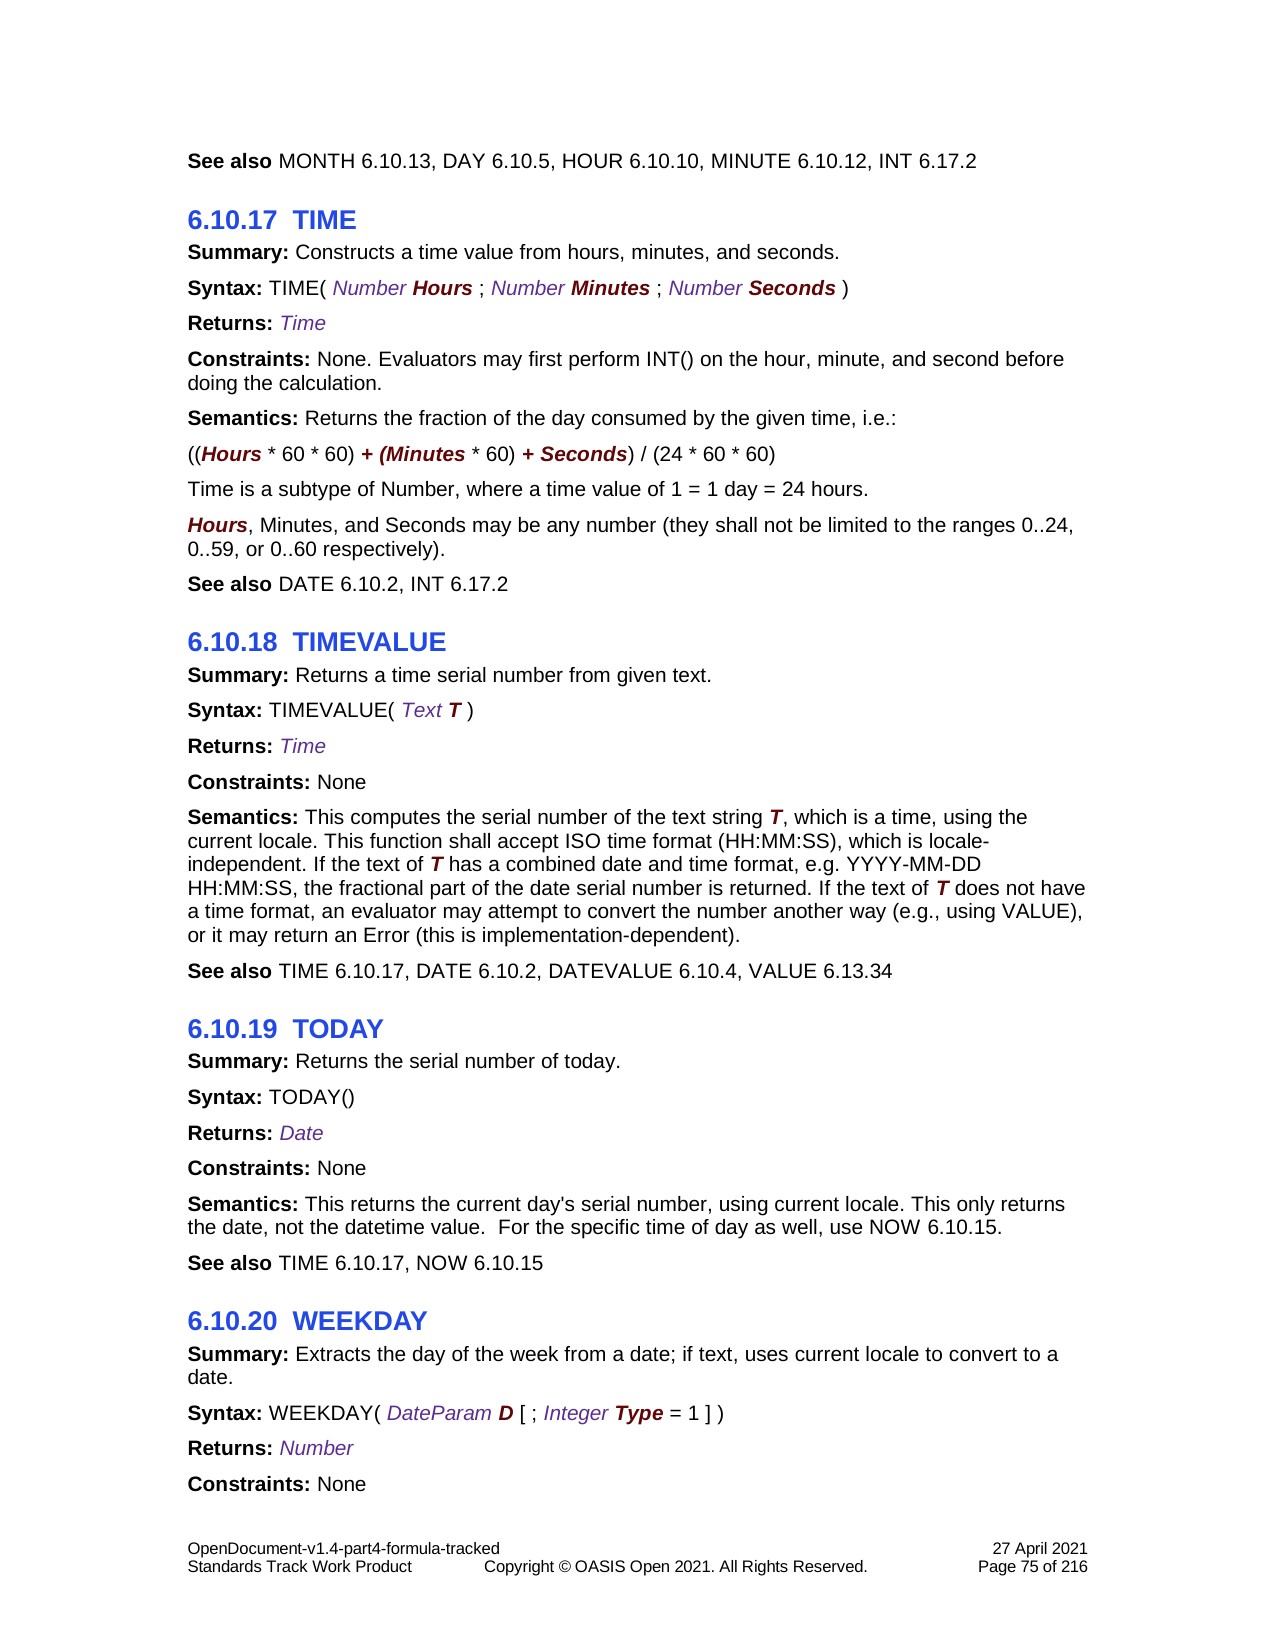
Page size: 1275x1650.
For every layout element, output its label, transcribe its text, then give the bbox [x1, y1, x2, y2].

subtitle TIME [187, 204, 1088, 234]
text Constraints: None [187, 1157, 1088, 1180]
subtitle WEEKDAY [187, 1306, 1088, 1336]
text Hours, Minutes, and Seconds may be any number (they shall not be limited to the ranges 0..24, 0..59, or 0..60 respectively). [187, 513, 1088, 561]
text Summary: Returns a time serial number from given text. [187, 663, 1088, 687]
text Returns: Number [187, 1437, 1088, 1460]
text Syntax: TIMEVALUE( Text T ) [187, 699, 1088, 722]
text Constraints: None. Evaluators may first perform INT() on the hour, minute, and second before doing the calculation. [187, 347, 1088, 394]
text Constraints: None [187, 1472, 1088, 1496]
text ((Hours * 60 * 60) + (Minutes * 60) + Seconds) / (24 * 60 * 60) [187, 442, 1088, 466]
text Syntax: TIME( Number Hours ; Number Minutes ; Number Seconds ) [187, 276, 1088, 300]
text Time is a subtype of Number, where a time value of 1 = 1 day = 24 hours. [187, 478, 1088, 501]
text Syntax: TODAY() [187, 1085, 1088, 1109]
subtitle TIMEVALUE [187, 627, 1088, 657]
text Summary: Extracts the day of the week from a date; if text, uses current locale to convert to a date. [187, 1342, 1088, 1389]
text Summary: Constructs a time value from hours, minutes, and seconds. [187, 241, 1088, 264]
text Semantics: This returns the current day's serial number, using current locale. This only returns the date, not the datetime value. For the specific time of day as well, use NOW 6.10.15. [187, 1192, 1088, 1239]
text Semantics: Returns the fraction of the day consumed by the given time, i.e.: [187, 407, 1088, 430]
text Returns: Time [187, 312, 1088, 335]
text See also TIME 6.10.17, NOW 6.10.15 [187, 1251, 1088, 1275]
text See also DATE 6.10.2, INT 6.17.2 [187, 573, 1088, 596]
text Syntax: WEEKDAY( DateParam D [ ; Integer Type = 1 ] ) [187, 1401, 1088, 1425]
text Returns: Date [187, 1121, 1088, 1144]
text Summary: Returns the serial number of today. [187, 1050, 1088, 1073]
subtitle TODAY [187, 1014, 1088, 1044]
text Semantics: This computes the serial number of the text string T, which is a time, using the current locale. This function shall accept ISO time format (HH:MM:SS), which is locale-independent. If the text of T has a combined date and time format, e.g. YYYY-MM-DD HH:MM:SS, the fractional part of the date serial number is returned. If the text of T does not have a time format, an evaluator may attempt to convert the number another way (e.g., using VALUE), or it may return an Error (this is implementation-dependent). [187, 806, 1088, 947]
text Returns: Time [187, 734, 1088, 758]
text Constraints: None [187, 770, 1088, 794]
text See also MONTH 6.10.13, DAY 6.10.5, HOUR 6.10.10, MINUTE 6.10.12, INT 6.17.2 [187, 150, 1088, 173]
text See also TIME 6.10.17, DATE 6.10.2, DATEVALUE 6.10.4, VALUE 6.13.34 [187, 959, 1088, 983]
